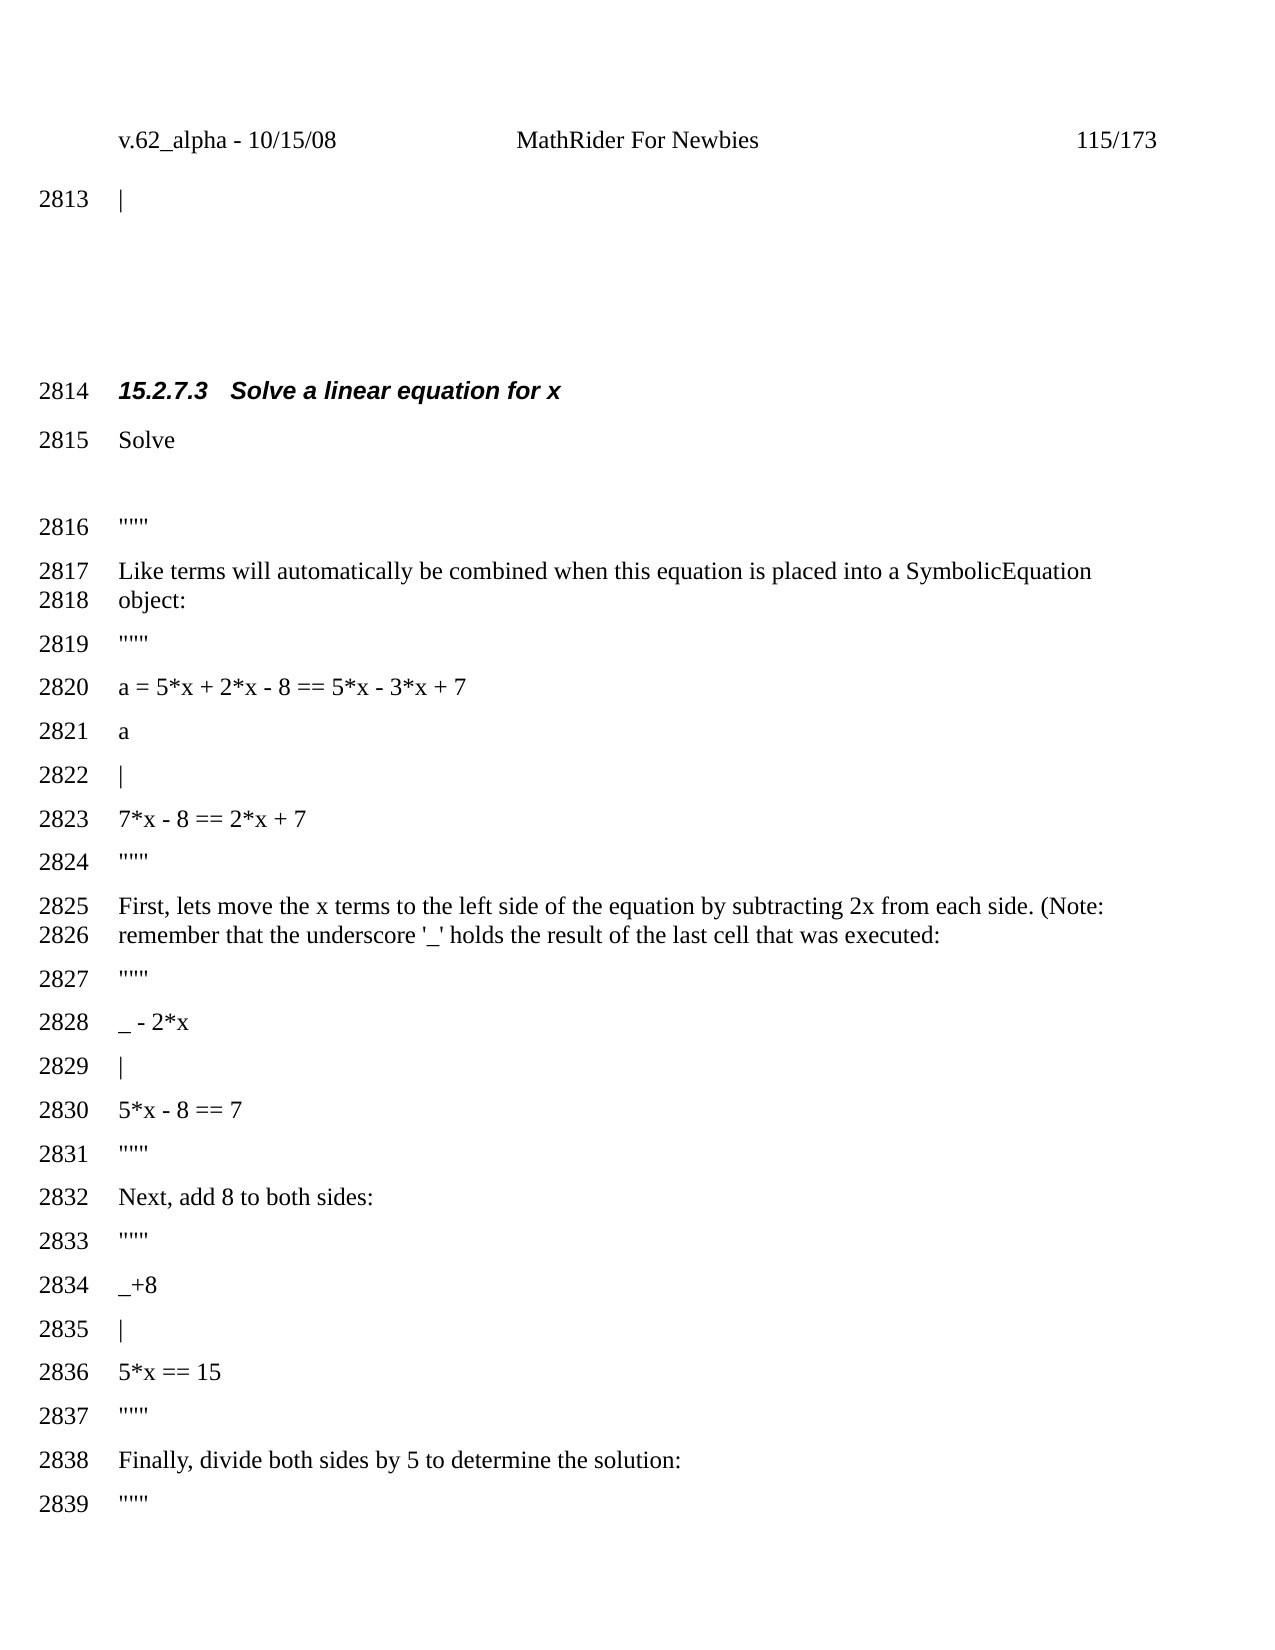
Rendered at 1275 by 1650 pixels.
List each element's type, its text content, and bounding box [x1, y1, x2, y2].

text _ - 2*x [118, 1007, 1157, 1036]
text """ [118, 629, 1157, 657]
text | [118, 184, 1157, 213]
text First, lets move the x terms to the left side of the equation by subtracting 2x from each side. (Note: remember that the underscore '_' holds the result of the last cell that was executed: [118, 891, 1157, 949]
text a [118, 716, 1157, 745]
text | [118, 1051, 1157, 1080]
text _+8 [118, 1270, 1157, 1299]
text """ [118, 1139, 1157, 1167]
text """ [118, 1401, 1157, 1430]
text 5*x - 8 == 7 [118, 1095, 1157, 1124]
text Solve [118, 425, 1157, 454]
text """ [118, 512, 1157, 541]
text """ [118, 1489, 1157, 1517]
text """ [118, 1226, 1157, 1255]
subtitle Solve a linear equation for x [118, 376, 1157, 405]
text | [118, 1314, 1157, 1342]
text 7*x - 8 == 2*x + 7 [118, 804, 1157, 832]
text Finally, divide both sides by 5 to determine the solution: [118, 1445, 1157, 1474]
text a = 5*x + 2*x - 8 == 5*x - 3*x + 7 [118, 672, 1157, 701]
text """ [118, 847, 1157, 876]
text | [118, 760, 1157, 789]
text 5*x == 15 [118, 1357, 1157, 1386]
text Like terms will automatically be combined when this equation is placed into a SymbolicEquation object: [118, 556, 1157, 614]
text """ [118, 964, 1157, 992]
text Next, add 8 to both sides: [118, 1182, 1157, 1211]
